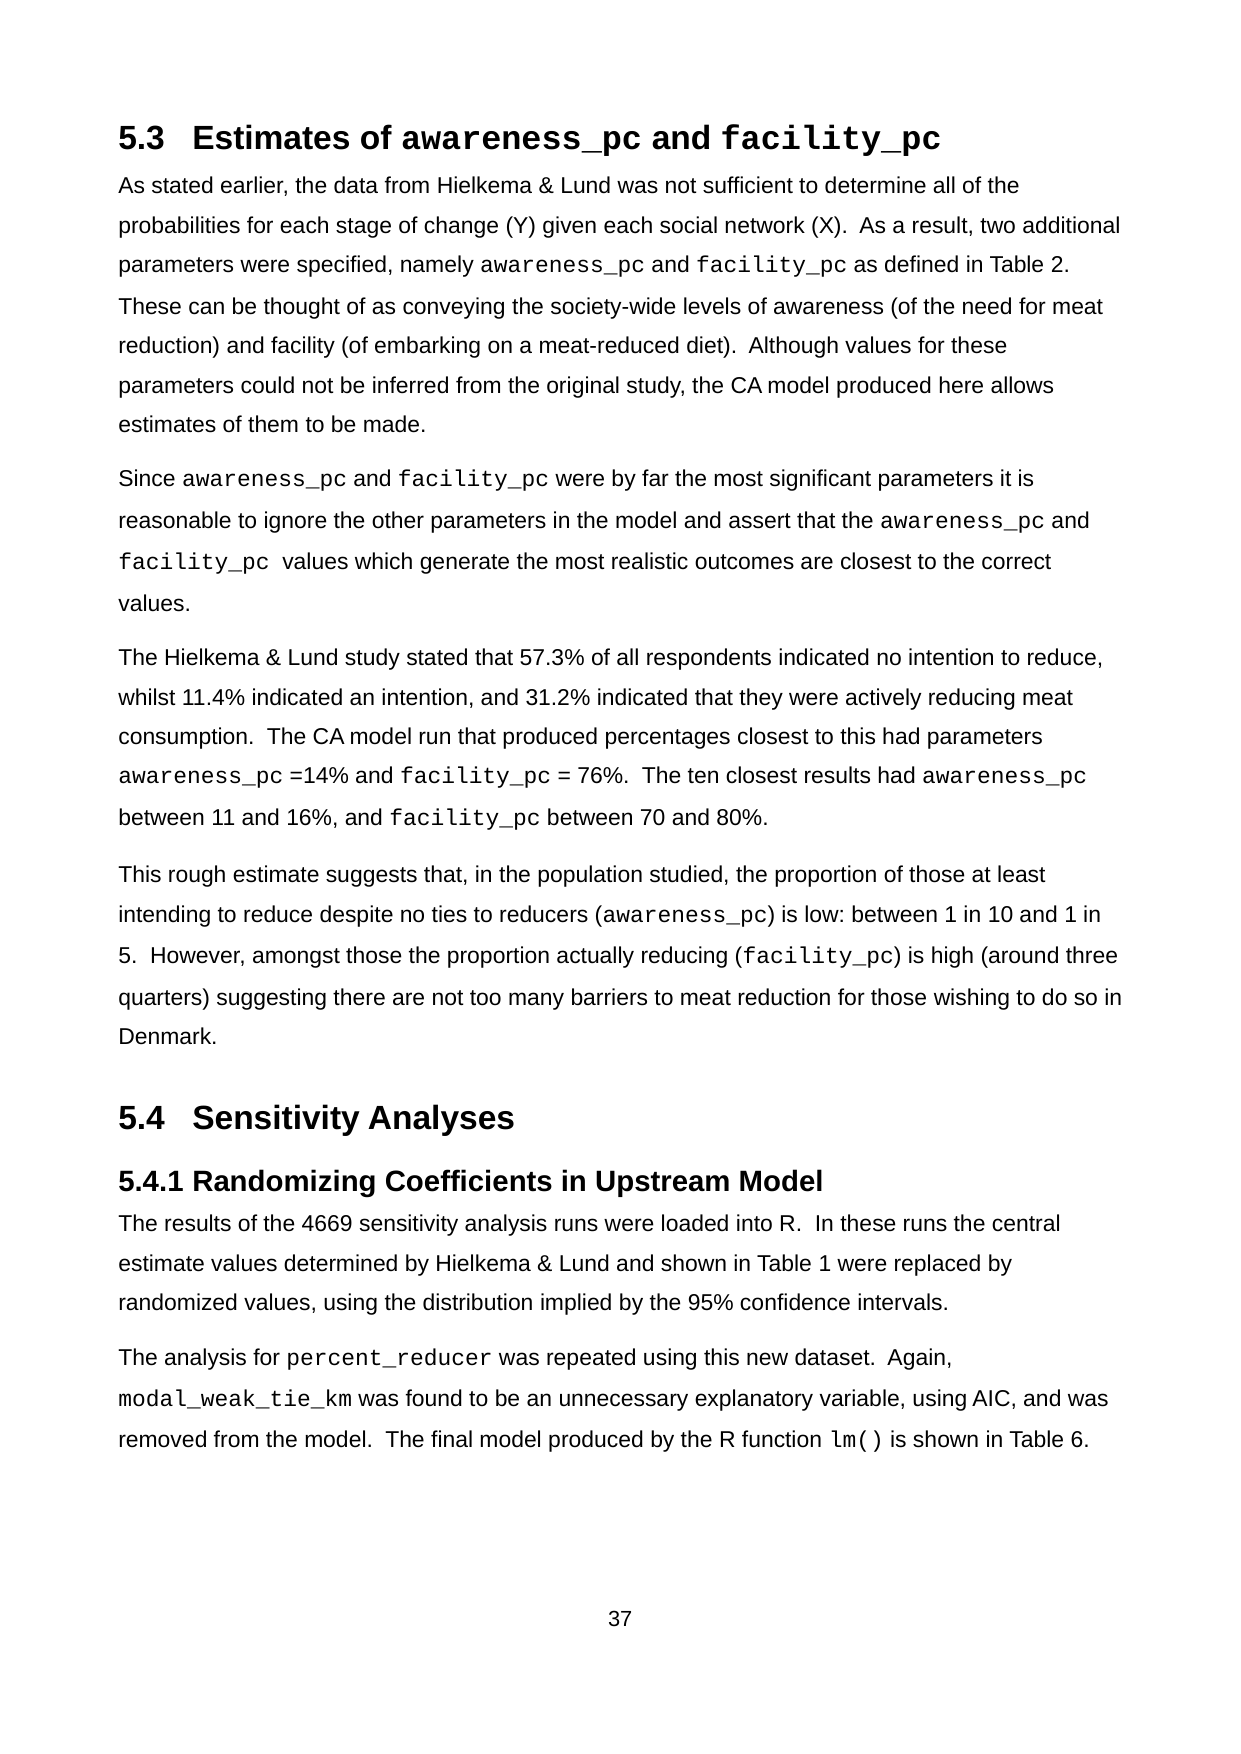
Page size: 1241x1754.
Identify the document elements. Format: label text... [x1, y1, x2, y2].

text The Hielkema & Lund study stated that 57.3% of all respondents indicated no intention to reduce, whilst 11.4% indicated an intention, and 31.2% indicated that they were actively reducing meat consumption. The CA model run that produced percentages closest to this had parameters awareness_pc =14% and facility_pc = 76%. The ten closest results had awareness_pc between 11 and 16%, and facility_pc between 70 and 80%. [118, 644, 1122, 832]
subtitle Sensitivity Analyses [118, 1098, 1122, 1137]
text As stated earlier, the data from Hielkema & Lund was not sufficient to determine all of the probabilities for each stage of change (Y) given each social network (X). As a result, two additional parameters were specified, namely awareness_pc and facility_pc as defined in Table 2. These can be thought of as conveying the society-wide levels of awareness (of the need for meat reduction) and facility (of embarking on a meat-reduced diet). Although values for these parameters could not be inferred from the original study, the CA model produced here allows estimates of them to be made. [118, 172, 1122, 437]
text Since awareness_pc and facility_pc were by far the most significant parameters it is reasonable to ignore the other parameters in the model and assert that the awareness_pc and facility_pc values which generate the most realistic outcomes are closest to the correct values. [118, 465, 1122, 616]
text The results of the 4669 sensitivity analysis runs were loaded into R. In these runs the central estimate values determined by Hielkema & Lund and shown in Table 1 were replaced by randomized values, using the distribution implied by the 95% confidence intervals. [118, 1210, 1122, 1316]
text The analysis for percent_reducer was repeated using this new dataset. Again, modal_weak_tie_km was found to be an unnecessary explanatory variable, using AIC, and was removed from the model. The final model produced by the R function lm() is shown in Table 6. [118, 1343, 1122, 1455]
subtitle Randomizing Coefficients in Upstream Model [118, 1164, 1122, 1198]
subtitle Estimates of awareness_pc and facility_pc [118, 118, 1122, 160]
text This rough estimate suggests that, in the population studied, the proportion of those at least intending to reduce despite no ties to reducers (awareness_pc) is low: between 1 in 10 and 1 in 5. However, amongst those the proportion actually reducing (facility_pc) is high (around three quarters) suggesting there are not too many barriers to meat reduction for those wishing to do so in Denmark. [118, 861, 1122, 1049]
